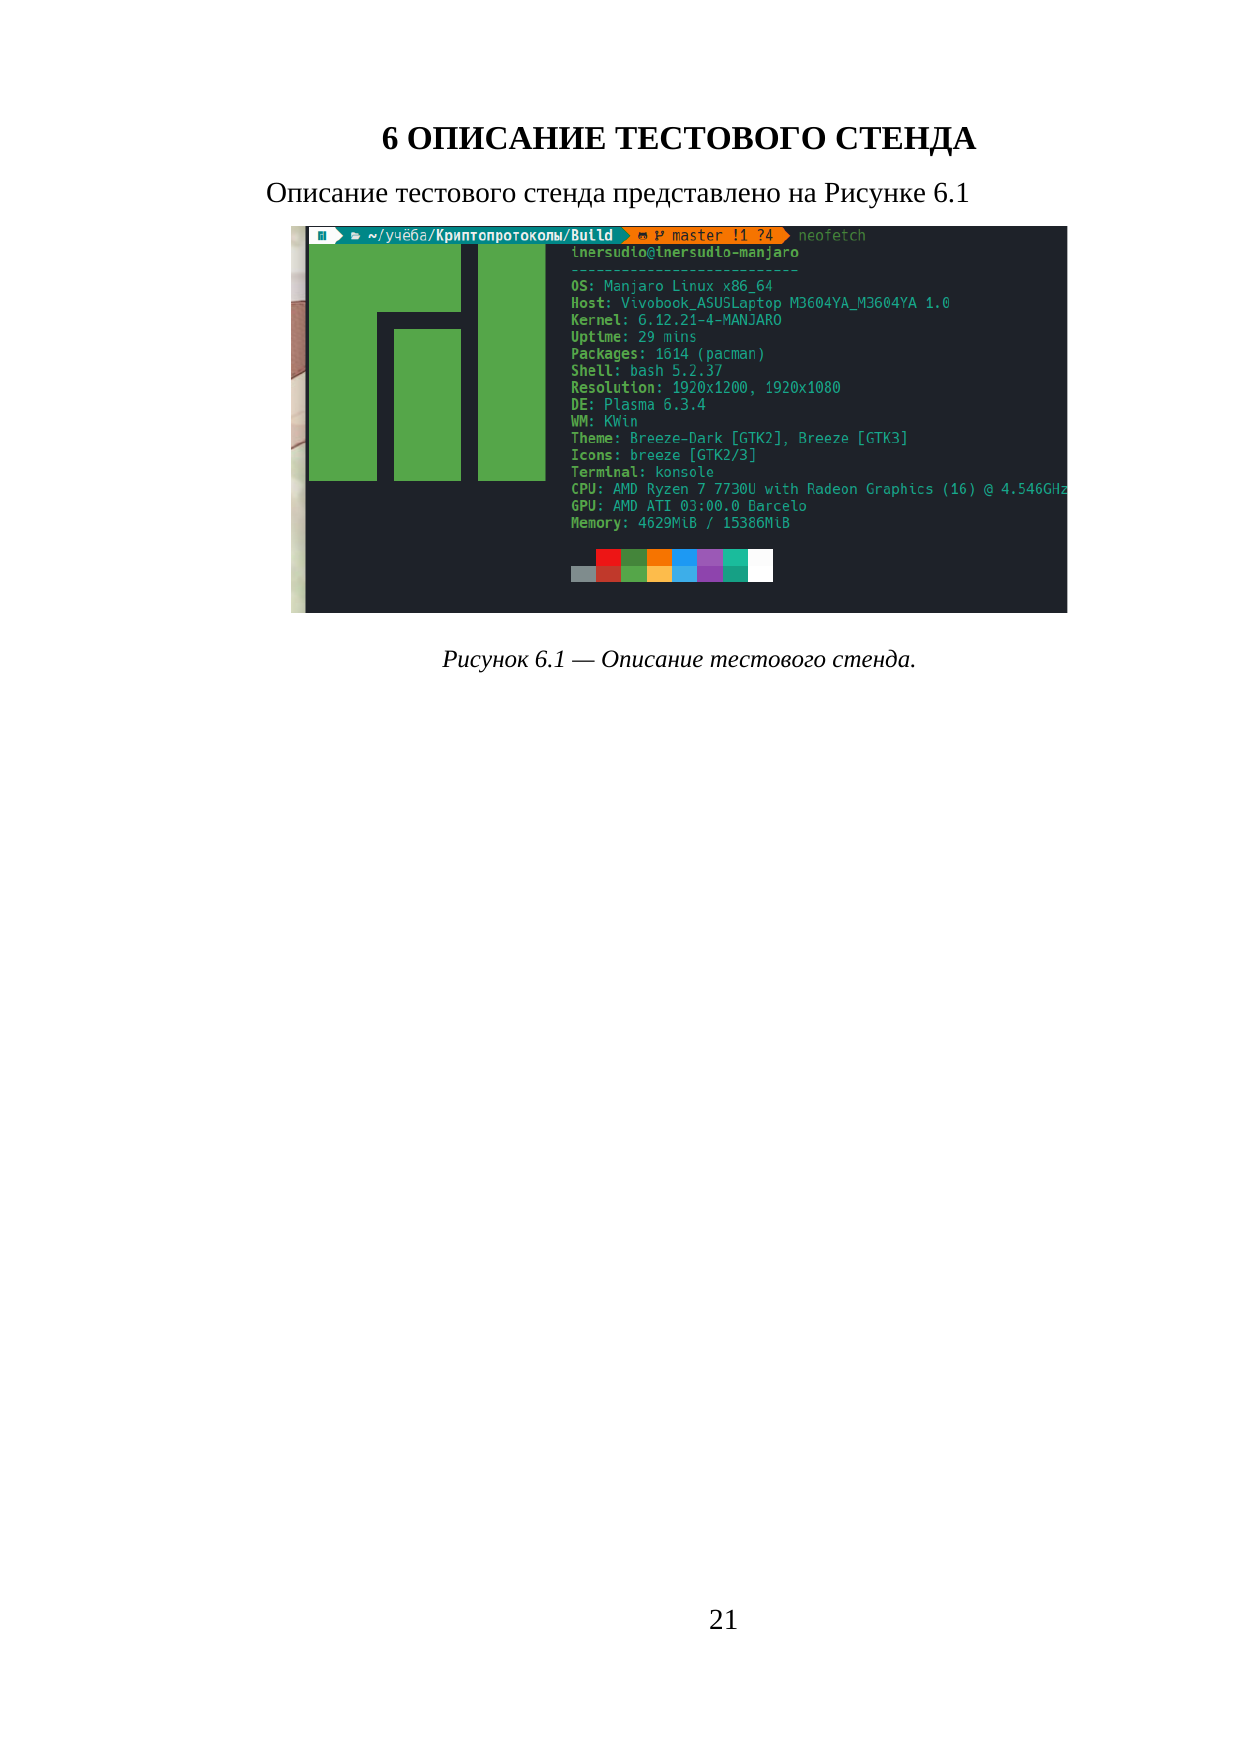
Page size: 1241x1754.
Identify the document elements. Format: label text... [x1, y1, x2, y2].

text Описание тестового стенда представлено на Рисунке 6.1 [177, 176, 1181, 209]
subtitle 6 ОПИСАНИЕ ТЕСТОВОГО СТЕНДА [177, 118, 1181, 156]
picture [291, 226, 1068, 613]
text Рисунок 6.1 — Описание тестового стенда. [177, 613, 1181, 673]
